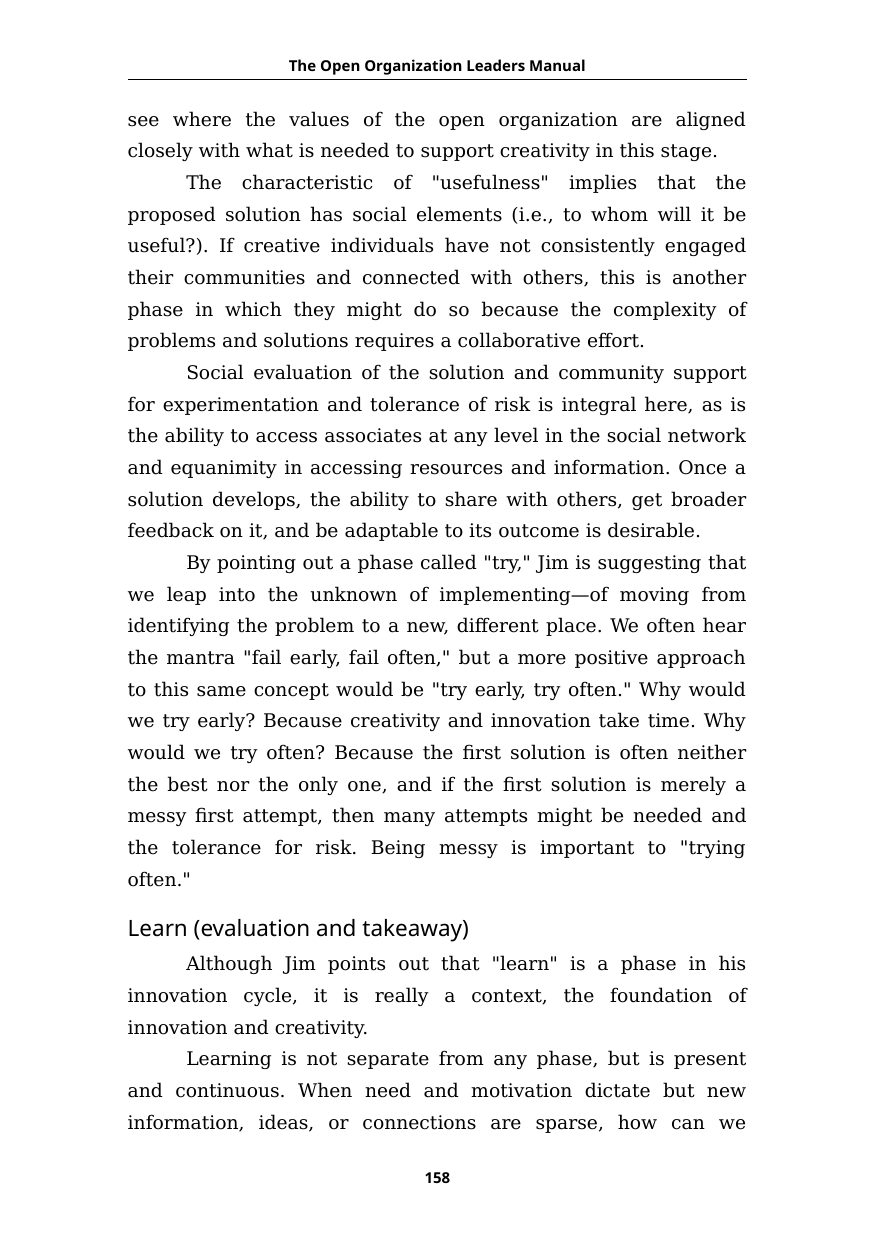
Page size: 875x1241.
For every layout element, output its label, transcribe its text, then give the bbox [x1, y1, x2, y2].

text Although Jim points out that "learn" is a phase in his innovation cycle, it is really a context, the foundation of innovation and creativity. [127, 953, 747, 1038]
text The characteristic of "usefulness" implies that the proposed solution has social elements (i.e., to whom will it be useful?). If creative individuals have not consistently engaged their communities and connected with others, this is another phase in which they might do so because the complexity of problems and solutions requires a collaborative effort. [127, 172, 747, 352]
subtitle Learn (evaluation and takeaway) [127, 915, 747, 941]
text see where the values of the open organization are aligned closely with what is needed to support creativity in this stage. [127, 109, 747, 162]
text By pointing out a phase called "try," Jim is suggesting that we leap into the unknown of implementing—of moving from identifying the problem to a new, different place. We often hear the mantra "fail early, fail often," but a more positive approach to this same concept would be "try early, try often." Why would we try early? Because creativity and innovation take time. Why would we try often? Because the first solution is often neither the best nor the only one, and if the first solution is merely a messy first attempt, then many attempts might be needed and the tolerance for risk. Being messy is important to "trying often." [127, 552, 747, 891]
text Learning is not separate from any phase, but is present and continuous. When need and motivation dictate but new information, ideas, or connections are sparse, how can we [127, 1048, 747, 1133]
text Social evaluation of the solution and community support for experimentation and tolerance of risk is integral here, as is the ability to access associates at any level in the social network and equanimity in accessing resources and information. Once a solution develops, the ability to share with others, get broader feedback on it, and be adaptable to its outcome is desirable. [127, 362, 747, 542]
